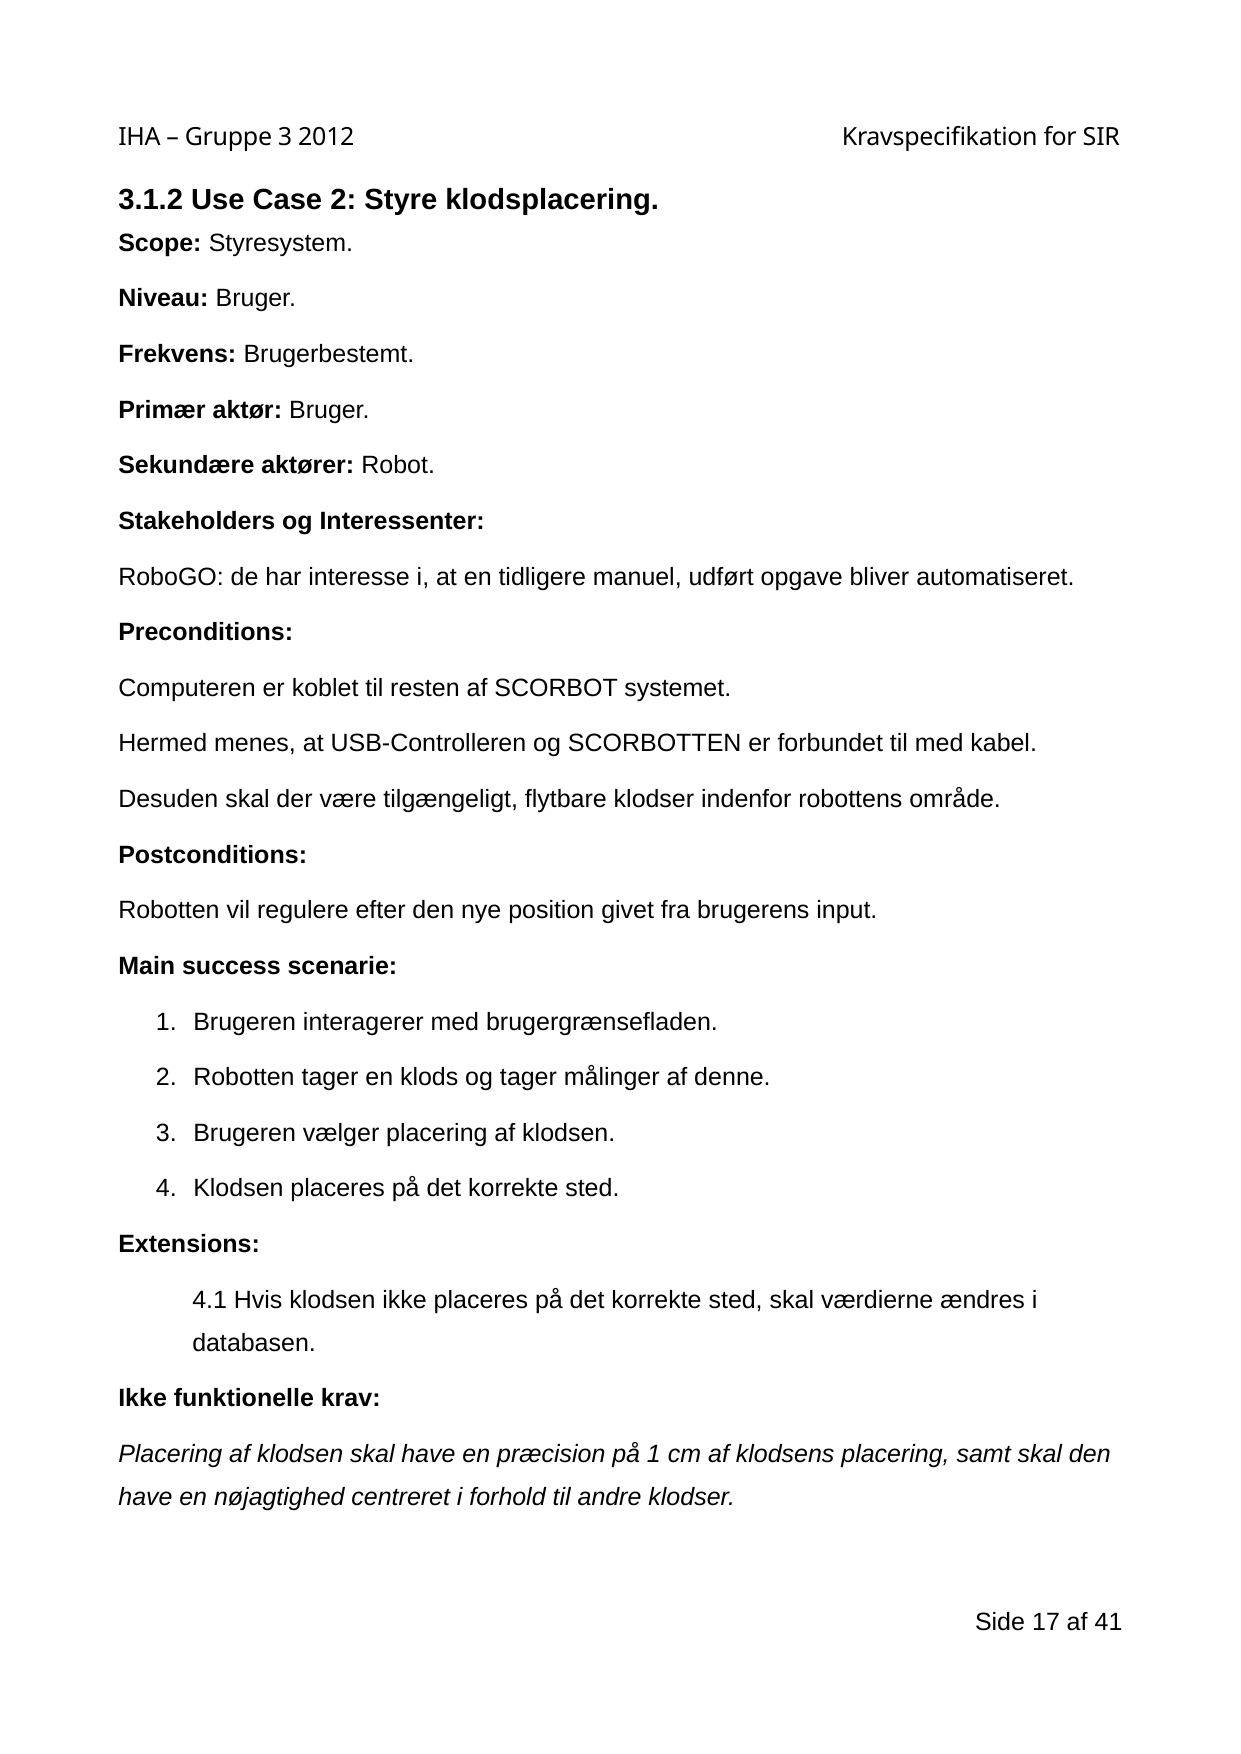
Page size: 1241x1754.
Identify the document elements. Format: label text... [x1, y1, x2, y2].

text Preconditions: [118, 617, 1122, 646]
list Brugeren vælger placering af klodsen. [156, 1118, 1122, 1146]
text RoboGO: de har interesse i, at en tidligere manuel, udført opgave bliver automatiseret. [118, 561, 1122, 590]
text Robotten vil regulere efter den nye position givet fra brugerens input. [118, 895, 1122, 924]
text Primær aktør: Bruger. [118, 394, 1122, 423]
list Brugeren interagerer med brugergrænsefladen. [156, 1006, 1122, 1035]
text Sekundære aktører: Robot. [118, 450, 1122, 479]
text Scope: Styresystem. [118, 228, 1122, 256]
text Ikke funktionelle krav: [118, 1383, 1122, 1412]
text Extensions: [118, 1229, 1122, 1258]
text Hermed menes, at USB-Controlleren og SCORBOTTEN er forbundet til med kabel. [118, 728, 1122, 757]
text Placering af klodsen skal have en præcision på 1 cm af klodsens placering, samt skal den have en nøjagtighed centreret i forhold til andre klodser. [118, 1439, 1122, 1511]
text Main success scenarie: [118, 951, 1122, 979]
text 4.1 Hvis klodsen ikke placeres på det korrekte sted, skal værdierne ændres i databasen. [118, 1284, 1122, 1356]
text Desuden skal der være tilgængeligt, flytbare klodser indenfor robottens område. [118, 784, 1122, 813]
text Stakeholders og Interessenter: [118, 506, 1122, 534]
text Postconditions: [118, 839, 1122, 868]
list Robotten tager en klods og tager målinger af denne. [156, 1062, 1122, 1091]
text Computeren er koblet til resten af SCORBOT systemet. [118, 673, 1122, 701]
subtitle 3.1.2 Use Case 2: Styre klodsplacering. [118, 182, 1122, 215]
list Klodsen placeres på det korrekte sted. [156, 1173, 1122, 1202]
text Frekvens: Brugerbestemt. [118, 339, 1122, 368]
text Niveau: Bruger. [118, 283, 1122, 312]
